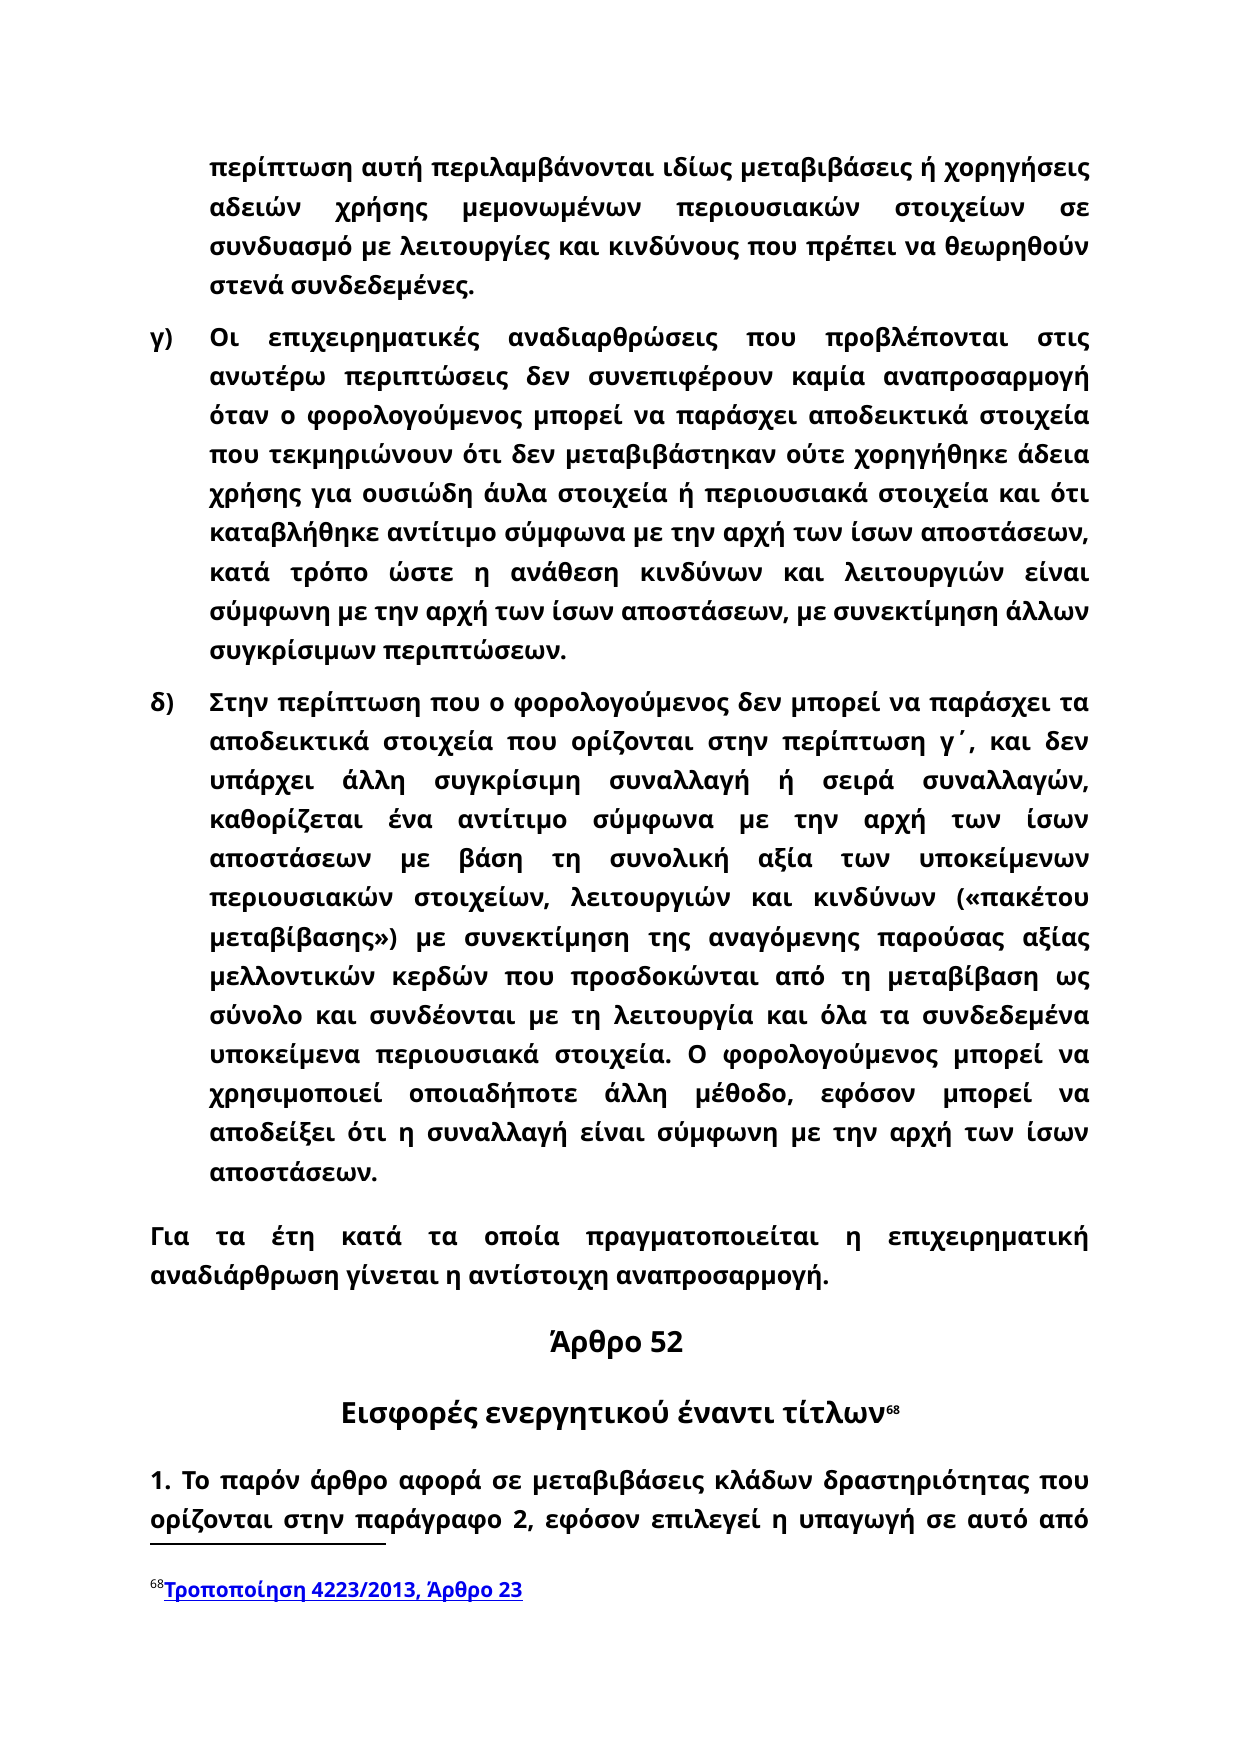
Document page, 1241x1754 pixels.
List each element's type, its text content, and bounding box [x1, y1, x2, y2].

text Για τα έτη κατά τα οποία πραγματοποιείται η επιχειρηματική αναδιάρθρωση γίνεται η αντίστοιχη αναπροσαρμογή. [150, 1218, 1090, 1292]
list δ) Στην περίπτωση που ο φορολογούμενος δεν μπορεί να παράσχει τα αποδεικτικά στοιχεία που ορίζονται στην περίπτωση γ΄, και δεν υπάρχει άλλη συγκρίσιμη συναλλαγή ή σειρά συναλλαγών, καθορίζεται ένα αντίτιμο σύμφωνα με την αρχή των ίσων αποστάσεων με βάση τη συνολική αξία των υποκείμενων περιουσιακών στοιχείων, λειτουργιών και κινδύνων («πακέτου μεταβίβασης») με συνεκτίμηση της αναγόμενης παρούσας αξίας μελλοντικών κερδών που προσδοκώνται από τη μεταβίβαση ως σύνολο και συνδέονται με τη λειτουργία και όλα τα συνδεδεμένα υποκείμενα περιουσιακά στοιχεία. Ο φορολογούμενος μπορεί να χρησιμοποιεί οποιαδήποτε άλλη μέθοδο, εφόσον μπορεί να αποδείξει ότι η συναλλαγή είναι σύμφωνη με την αρχή των ίσων αποστάσεων. [150, 684, 1090, 1188]
list γ) Οι επιχειρηματικές αναδιαρθρώσεις που προβλέπονται στις ανωτέρω περιπτώσεις δεν συνεπιφέρουν καμία αναπροσαρμογή όταν ο φορολογούμενος μπορεί να παράσχει αποδεικτικά στοιχεία που τεκμηριώνουν ότι δεν μεταβιβάστηκαν ούτε χορηγήθηκε άδεια χρήσης για ουσιώδη άυλα στοιχεία ή περιουσιακά στοιχεία και ότι καταβλήθηκε αντίτιμο σύμφωνα με την αρχή των ίσων αποστάσεων, κατά τρόπο ώστε η ανάθεση κινδύνων και λειτουργιών είναι σύμφωνη με την αρχή των ίσων αποστάσεων, με συνεκτίμηση άλλων συγκρίσιμων περιπτώσεων. [150, 319, 1090, 667]
text Τροποποίηση 4223/2013, Άρθρο 23 [150, 1576, 1090, 1604]
subtitle Άρθρο 52 [150, 1322, 1090, 1361]
subtitle Εισφορές ενεργητικού έναντι τίτλων [150, 1392, 1090, 1432]
text 1. Το παρόν άρθρο αφορά σε μεταβιβάσεις κλάδων δραστηριότητας που ορίζονται στην παράγραφο 2, εφόσον επιλεγεί η υπαγωγή σε αυτό από [150, 1463, 1090, 1536]
list περίπτωση αυτή περιλαμβάνονται ιδίως μεταβιβάσεις ή χορηγήσεις αδειών χρήσης μεμονωμένων περιουσιακών στοιχείων σε συνδυασμό με λειτουργίες και κινδύνους που πρέπει να θεωρηθούν στενά συνδεδεμένες. [150, 150, 1090, 302]
